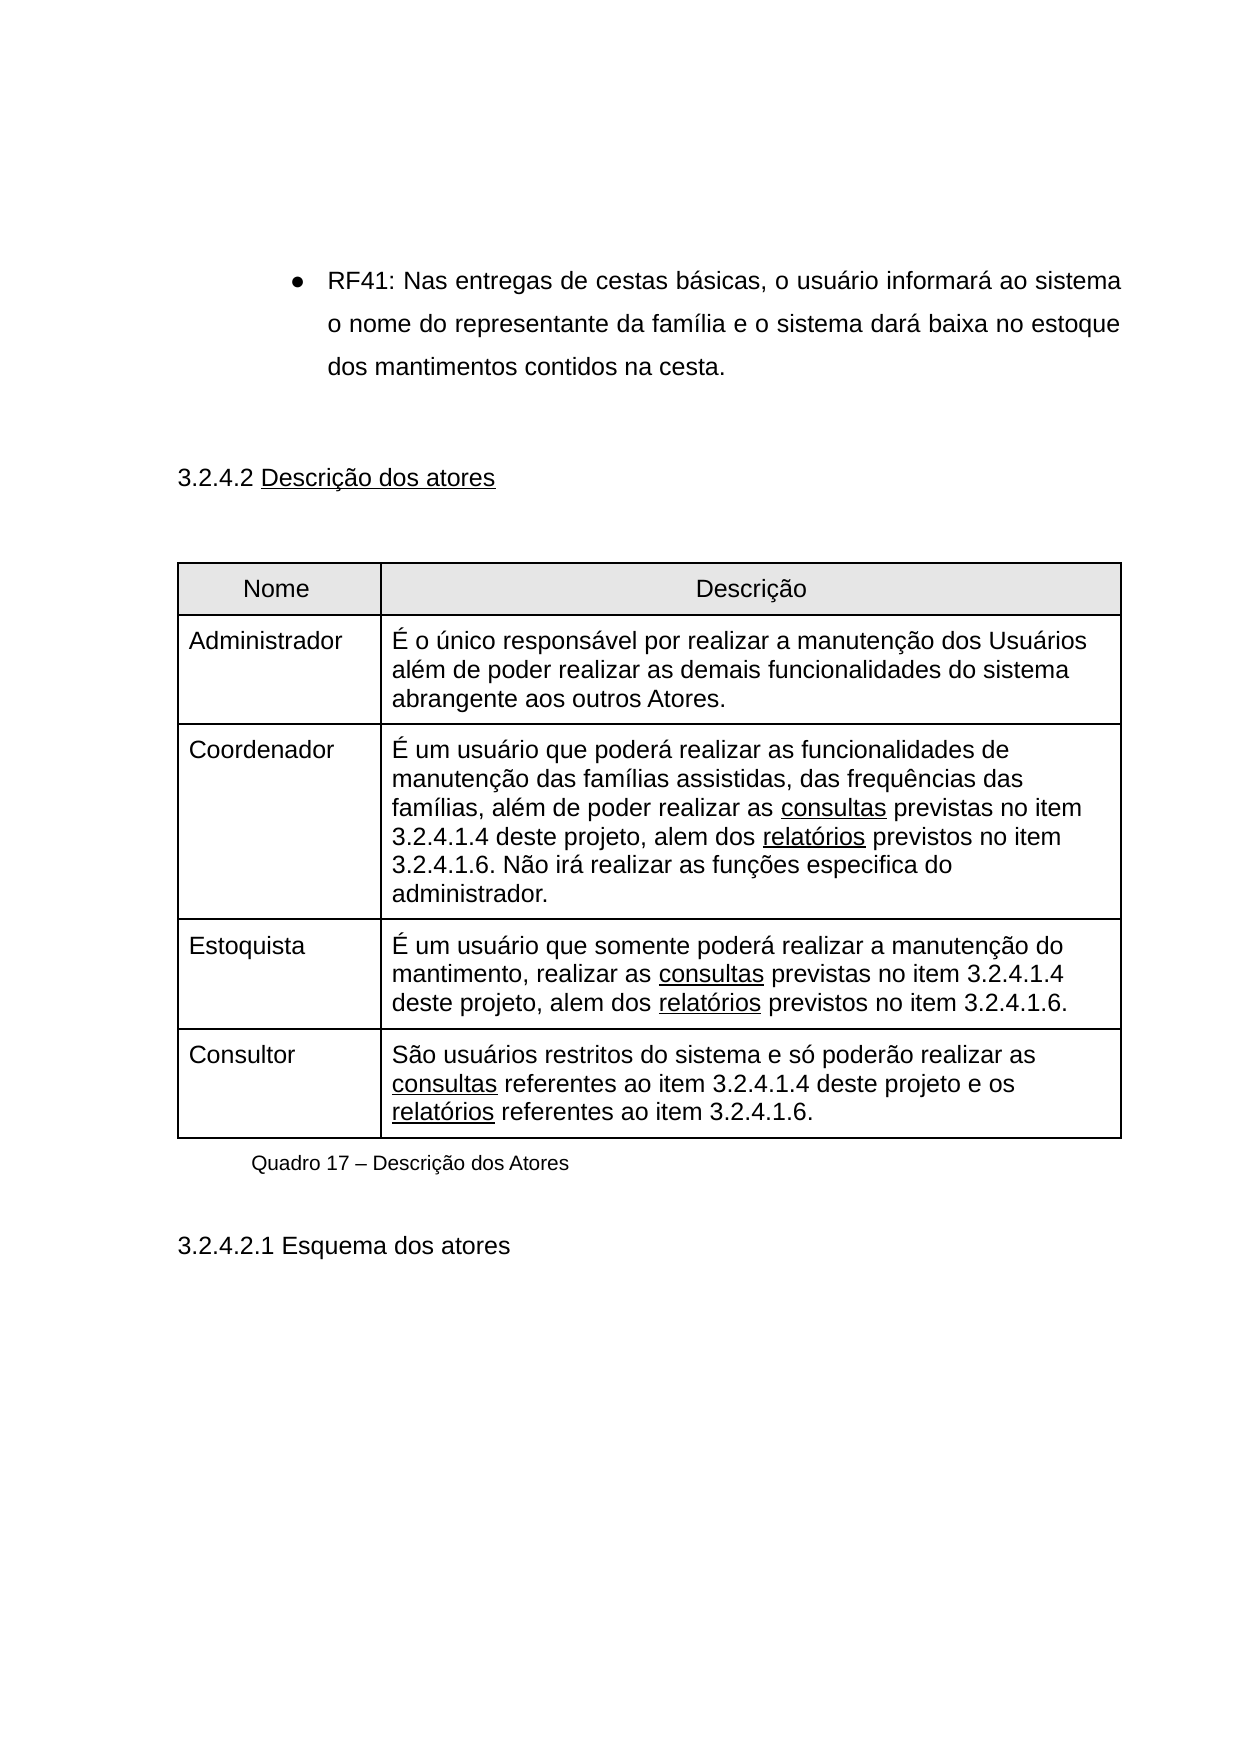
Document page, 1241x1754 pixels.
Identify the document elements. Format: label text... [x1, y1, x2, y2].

table_cell Consultor [179, 1030, 380, 1137]
list RF41: Nas entregas de cestas básicas, o usuário informará ao sistema o nome do representante da família e o sistema dará baixa no estoque dos mantimentos contidos na cesta. [290, 266, 1122, 381]
text Quadro 17 – Descrição dos Atores [177, 1151, 1122, 1175]
table_cell Administrador [179, 616, 380, 723]
subtitle 3.2.4.2 Descrição dos atores [177, 463, 1122, 492]
table_cell É o único responsável por realizar a manutenção dos Usuários além de poder realizar as demais funcionalidades do sistema abrangente aos outros Atores. [382, 616, 1120, 723]
table_header Descrição [382, 564, 1120, 614]
table_cell É um usuário que poderá realizar as funcionalidades de manutenção das famílias assistidas, das frequências das famílias, além de poder realizar as consultas previstas no item 3.2.4.1.4 deste projeto, alem dos relatórios previstos no item 3.2.4.1.6. Não irá realizar as funções especifica do administrador. [382, 725, 1120, 918]
table_cell Coordenador [179, 725, 380, 918]
table_cell É um usuário que somente poderá realizar a manutenção do mantimento, realizar as consultas previstas no item 3.2.4.1.4 deste projeto, alem dos relatórios previstos no item 3.2.4.1.6. [382, 920, 1120, 1027]
table_cell São usuários restritos do sistema e só poderão realizar as consultas referentes ao item 3.2.4.1.4 deste projeto e os relatórios referentes ao item 3.2.4.1.6. [382, 1030, 1120, 1137]
text 3.2.4.2.1 Esquema dos atores [177, 1231, 1122, 1259]
table_cell Estoquista [179, 920, 380, 1027]
table_header Nome [179, 564, 380, 614]
